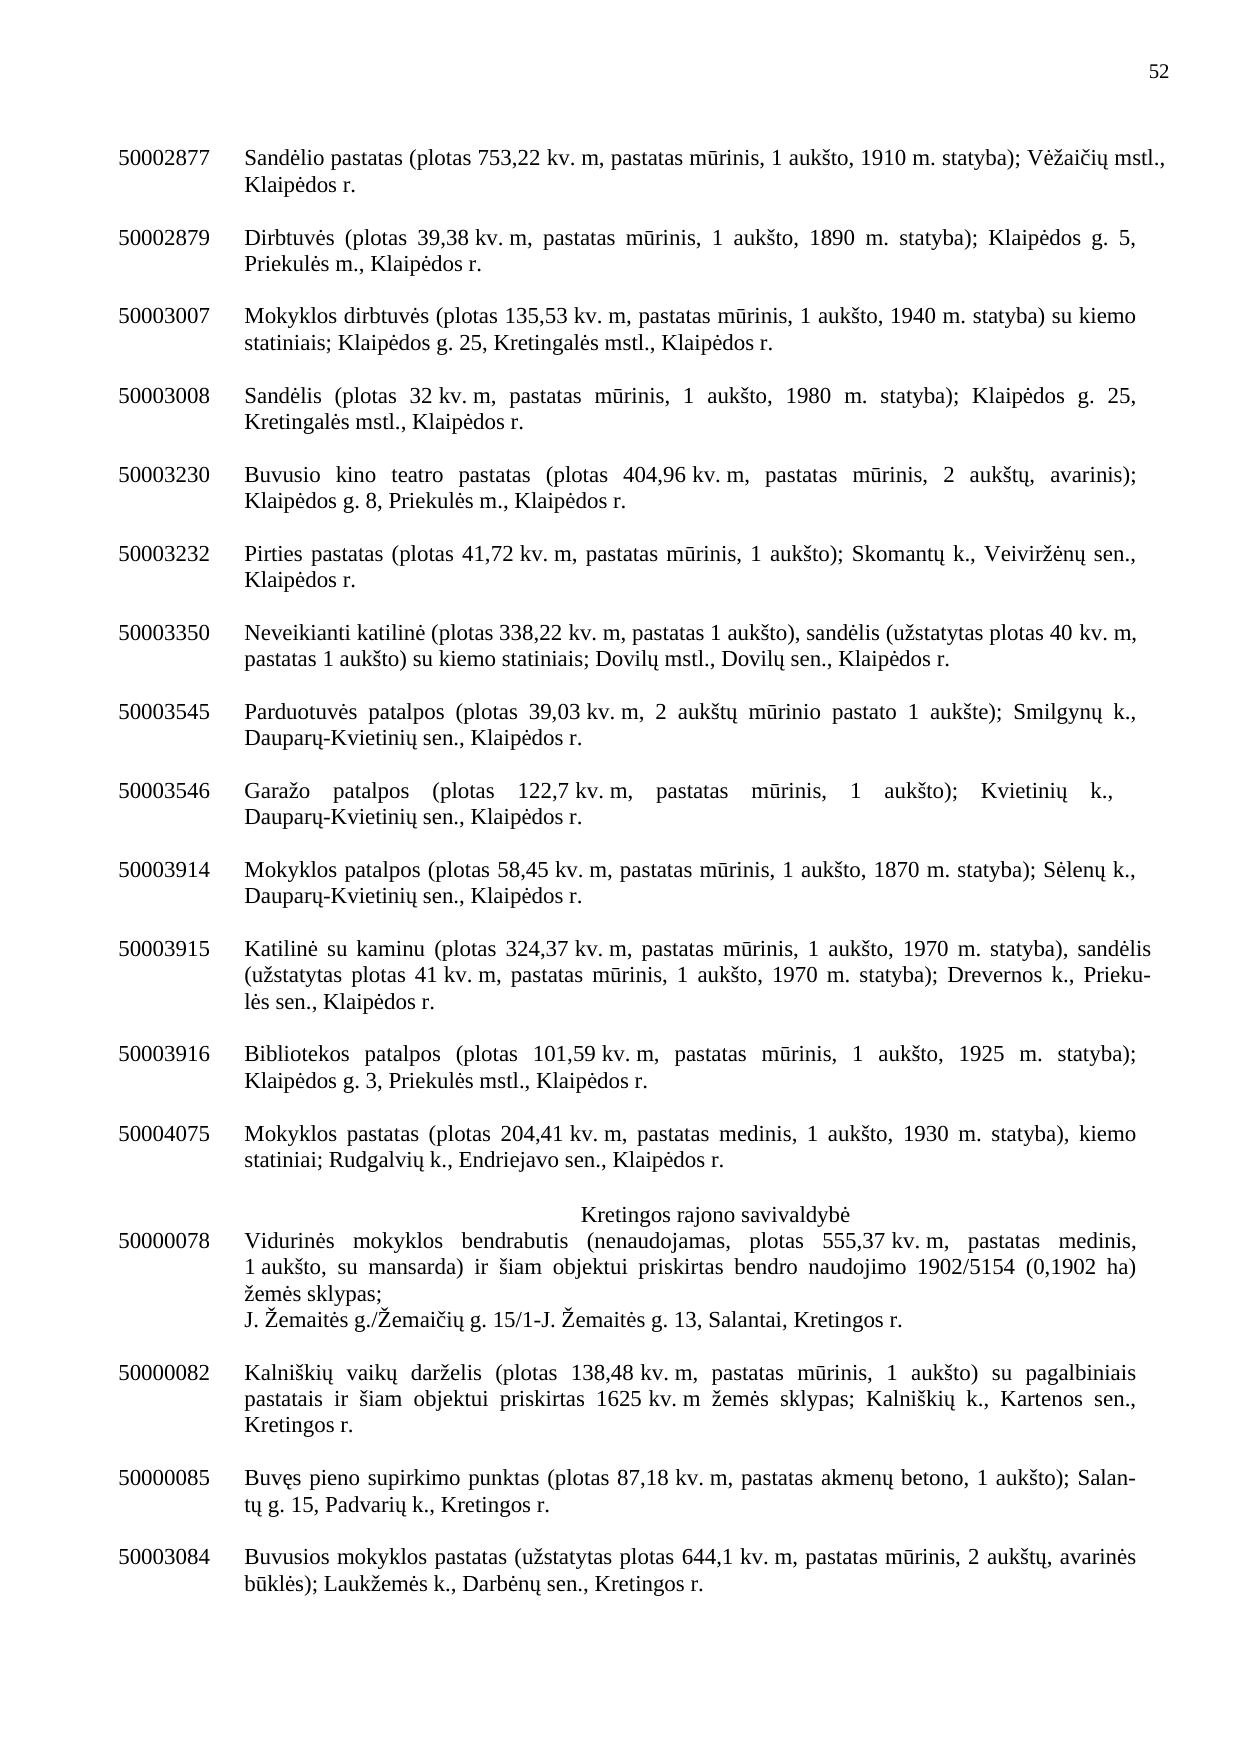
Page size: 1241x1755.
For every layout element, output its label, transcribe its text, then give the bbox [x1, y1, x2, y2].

table_cell [1193, 619, 1198, 672]
table_cell [1178, 382, 1192, 434]
table_cell [1178, 856, 1192, 909]
table_cell [1178, 540, 1192, 592]
table_cell Buvęs pieno supirkimo punktas (plotas 87,18 kv. m, pastatas akmenų betono, 1 aukšto); Salan- tų g. 15, Padvarių k., Kretingos r. [233, 1464, 1148, 1517]
table_cell [1148, 1041, 1163, 1093]
table_cell 50003084 [101, 1543, 233, 1596]
table_cell [101, 118, 1198, 144]
table_cell 50000082 [101, 1359, 233, 1438]
table_cell 50003230 [101, 461, 233, 513]
table_cell [1148, 461, 1163, 513]
table_cell Garažo patalpos (plotas 122,7 kv. m, pastatas mūrinis, 1 aukšto); Kvietinių k., Dauparų-Kvietinių sen., Klaipėdos r. [233, 777, 1148, 830]
table_cell 50003008 [101, 382, 233, 434]
table_cell [1148, 1464, 1163, 1517]
table_cell 50003916 [101, 1041, 233, 1093]
table_cell [1148, 1227, 1163, 1332]
table_cell [1193, 303, 1198, 355]
table_cell [1178, 1359, 1192, 1438]
table_cell 50002879 [101, 224, 233, 276]
table_cell Dirbtuvės (plotas 39,38 kv. m, pastatas mūrinis, 1 aukšto, 1890 m. statyba); Klaipėdos g. 5, Priekulės m., Klaipėdos r. [233, 224, 1148, 276]
table_cell 50003914 [101, 856, 233, 909]
table_cell [101, 355, 1198, 382]
table_cell Katilinė su kaminu (plotas 324,37 kv. m, pastatas mūrinis, 1 aukšto, 1970 m. statyba), sandėlis (užstatytas plotas 41 kv. m, pastatas mūrinis, 1 aukšto, 1970 m. statyba); Drevernos k., Prieku- lės sen., Klaipėdos r. [233, 935, 1163, 1014]
table_cell [1178, 224, 1192, 276]
table_cell Kalniškių vaikų darželis (plotas 138,48 kv. m, pastatas mūrinis, 1 aukšto) su pagalbiniais pastatais ir šiam objektui priskirtas 1625 kv. m žemės sklypas; Kalniškių k., Kartenos sen., Kretingos r. [233, 1359, 1148, 1438]
table_cell [1193, 1041, 1198, 1093]
table_cell [1178, 1464, 1192, 1517]
table_cell [1163, 619, 1178, 672]
table_cell [1163, 224, 1178, 276]
table_cell 50003545 [101, 698, 233, 751]
table_cell [1178, 935, 1192, 1014]
table_cell [1163, 698, 1178, 751]
table_cell [1178, 619, 1192, 672]
table_cell Neveikianti katilinė (plotas 338,22 kv. m, pastatas 1 aukšto), sandėlis (užstatytas plotas 40 kv. m, pastatas 1 aukšto) su kiemo statiniais; Dovilų mstl., Dovilų sen., Klaipėdos r. [233, 619, 1148, 672]
table_cell [1148, 540, 1163, 592]
table_cell [1178, 1120, 1192, 1172]
table_cell [1193, 1543, 1198, 1596]
table_cell [1193, 1227, 1198, 1332]
table_cell [1163, 856, 1178, 909]
table_cell [1178, 698, 1192, 751]
table_cell [1148, 619, 1163, 672]
table_cell [101, 909, 1198, 935]
table_cell [1148, 224, 1163, 276]
table_cell Mokyklos patalpos (plotas 58,45 kv. m, pastatas mūrinis, 1 aukšto, 1870 m. statyba); Sėlenų k., Dauparų-Kvietinių sen., Klaipėdos r. [233, 856, 1148, 909]
table_cell [101, 1438, 1198, 1464]
table_cell [1148, 1359, 1163, 1438]
table_cell Bibliotekos patalpos (plotas 101,59 kv. m, pastatas mūrinis, 1 aukšto, 1925 m. statyba); Klaipėdos g. 3, Priekulės mstl., Klaipėdos r. [233, 1041, 1148, 1093]
table_cell [1148, 303, 1163, 355]
table_cell Buvusios mokyklos pastatas (užstatytas plotas 644,1 kv. m, pastatas mūrinis, 2 aukštų, avarinės būklės); Laukžemės k., Darbėnų sen., Kretingos r. [233, 1543, 1148, 1596]
table_cell [1193, 224, 1198, 276]
table_cell [101, 434, 1198, 461]
table_cell [1163, 1227, 1178, 1332]
table_cell Kretingos rajono savivaldybė [233, 1201, 1198, 1227]
table_cell [1148, 777, 1163, 830]
table_cell [1148, 1543, 1163, 1596]
table_cell [1193, 1359, 1198, 1438]
table_cell [101, 276, 1198, 303]
table_cell [1163, 540, 1178, 592]
table_cell [1193, 540, 1198, 592]
table_cell 50003232 [101, 540, 233, 592]
table_cell [1193, 1464, 1198, 1517]
table_cell [1163, 1359, 1178, 1438]
table_cell [101, 1014, 1198, 1041]
table_cell 50003350 [101, 619, 233, 672]
table_cell [1163, 1120, 1178, 1172]
table_cell [101, 672, 1198, 698]
table_cell Mokyklos pastatas (plotas 204,41 kv. m, pastatas medinis, 1 aukšto, 1930 m. statyba), kiemo statiniai; Rudgalvių k., Endriejavo sen., Klaipėdos r. [233, 1120, 1148, 1172]
table_cell [101, 1596, 1198, 1622]
table_cell [1148, 1120, 1163, 1172]
table_cell Mokyklos dirbtuvės (plotas 135,53 kv. m, pastatas mūrinis, 1 aukšto, 1940 m. statyba) su kiemo statiniais; Klaipėdos g. 25, Kretingalės mstl., Klaipėdos r. [233, 303, 1148, 355]
table_cell [101, 1093, 1198, 1119]
table_cell [1193, 856, 1198, 909]
table_cell [1178, 1543, 1192, 1596]
table_cell [1163, 1041, 1178, 1093]
table_cell 50004075 [101, 1120, 233, 1172]
table_cell [101, 751, 1198, 777]
table_cell [1178, 777, 1192, 830]
table_cell [101, 1172, 1198, 1199]
table_cell [1193, 382, 1198, 434]
table_cell [1163, 382, 1178, 434]
table_cell [1193, 698, 1198, 751]
table_cell Sandėlis (plotas 32 kv. m, pastatas mūrinis, 1 aukšto, 1980 m. statyba); Klaipėdos g. 25, Kretingalės mstl., Klaipėdos r. [233, 382, 1148, 434]
table_cell 50003007 [101, 303, 233, 355]
table_cell [1193, 145, 1198, 197]
table_cell [1178, 1227, 1192, 1332]
table_cell [1193, 1120, 1198, 1172]
table_cell [1163, 1543, 1178, 1596]
table_cell [1148, 382, 1163, 434]
table_cell 50002877 [101, 145, 233, 197]
table_cell 50000085 [101, 1464, 233, 1517]
table_cell [101, 197, 1198, 223]
table_cell [1163, 1464, 1178, 1517]
table_cell [101, 1333, 1198, 1359]
table_cell [1148, 856, 1163, 909]
table_cell [1163, 303, 1178, 355]
table_cell [1178, 303, 1192, 355]
table_cell [1193, 777, 1198, 830]
table_cell [1193, 461, 1198, 513]
table_cell [1163, 935, 1178, 1014]
table_cell [1178, 145, 1192, 197]
table_cell [1178, 1041, 1192, 1093]
table_cell [101, 1201, 233, 1227]
table_cell [101, 830, 1198, 856]
table_cell [1193, 935, 1198, 1014]
table_cell [101, 593, 1198, 619]
table_cell [1178, 461, 1192, 513]
table_cell [1148, 698, 1163, 751]
table_cell 50003915 [101, 935, 233, 1014]
table_cell Vidurinės mokyklos bendrabutis (nenaudojamas, plotas 555,37 kv. m, pastatas medinis, 1 aukšto, su mansarda) ir šiam objektui priskirtas bendro naudojimo 1902/5154 (0,1902 ha) žemės sklypas; J. Žemaitės g./Žemaičių g. 15/1-J. Žemaitės g. 13, Salantai, Kretingos r. [233, 1227, 1148, 1332]
table_cell Parduotuvės patalpos (plotas 39,03 kv. m, 2 aukštų mūrinio pastato 1 aukšte); Smilgynų k., Dauparų-Kvietinių sen., Klaipėdos r. [233, 698, 1148, 751]
table_cell 50000078 [101, 1227, 233, 1332]
table_cell [101, 1517, 1198, 1543]
table_cell [1163, 461, 1178, 513]
table_cell [1163, 777, 1178, 830]
table_cell Pirties pastatas (plotas 41,72 kv. m, pastatas mūrinis, 1 aukšto); Skomantų k., Veiviržėnų sen., Klaipėdos r. [233, 540, 1148, 592]
table_cell [101, 514, 1198, 540]
table_cell 50003546 [101, 777, 233, 830]
table_cell Sandėlio pastatas (plotas 753,22 kv. m, pastatas mūrinis, 1 aukšto, 1910 m. statyba); Vėžaičių mstl., Klaipėdos r. [233, 145, 1178, 197]
table_cell Buvusio kino teatro pastatas (plotas 404,96 kv. m, pastatas mūrinis, 2 aukštų, avarinis); Klaipėdos g. 8, Priekulės m., Klaipėdos r. [233, 461, 1148, 513]
